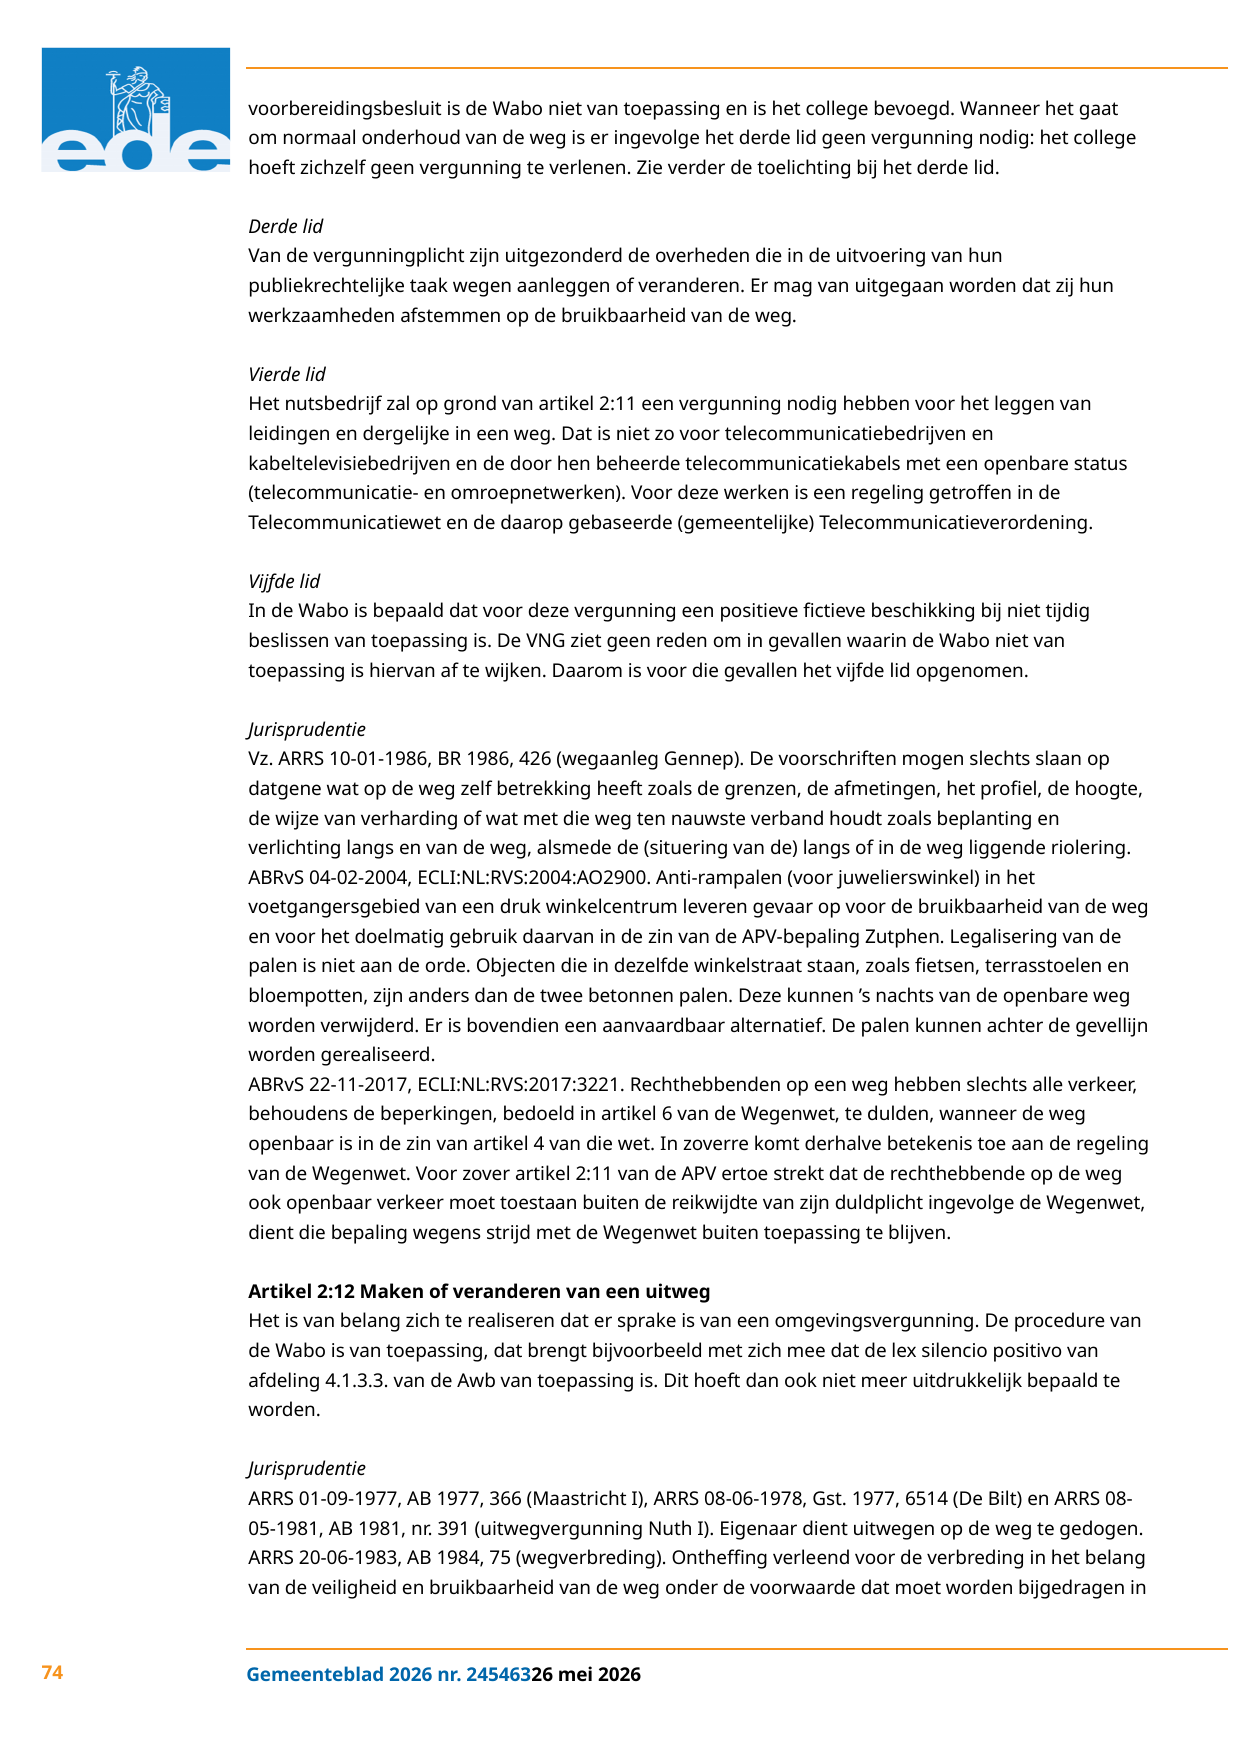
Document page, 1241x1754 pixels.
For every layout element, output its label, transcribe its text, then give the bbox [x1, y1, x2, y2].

text Derde lid [248, 213, 1152, 239]
picture [41, 47, 231, 172]
text Artikel 2:12 Maken of veranderen van een uitweg [248, 1278, 1152, 1304]
text Jurisprudentie [248, 716, 1152, 742]
text voorbereidingsbesluit is de Wabo niet van toepassing en is het college bevoegd. Wanneer het gaat om normaal onderhoud van de weg is er ingevolge het derde lid geen vergunning nodig: het college hoeft zichzelf geen vergunning te verlenen. Zie verder de toelichting bij het derde lid. [248, 95, 1152, 180]
text Jurisprudentie [248, 1456, 1152, 1481]
text In de Wabo is bepaald dat voor deze vergunning een positieve fictieve beschikking bij niet tijdig beslissen van toepassing is. De VNG ziet geen reden om in gevallen waarin de Wabo niet van toepassing is hiervan af te wijken. Daarom is voor die gevallen het vijfde lid opgenomen. [248, 598, 1152, 683]
text ARRS 01-09-1977, AB 1977, 366 (Maastricht I), ARRS 08-06-1978, Gst. 1977, 6514 (De Bilt) en ARRS 08-05-1981, AB 1981, nr. 391 (uitwegvergunning Nuth I). Eigenaar dient uitwegen op de weg te gedogen. [248, 1485, 1152, 1541]
text ARRS 20-06-1983, AB 1984, 75 (wegverbreding). Ontheffing verleend voor de verbreding in het belang van de veiligheid en bruikbaarheid van de weg onder de voorwaarde dat moet worden bijgedragen in [248, 1544, 1152, 1600]
text Vierde lid [248, 361, 1152, 387]
text Vz. ARRS 10-01-1986, BR 1986, 426 (wegaanleg Gennep). De voorschriften mogen slechts slaan op datgene wat op de weg zelf betrekking heeft zoals de grenzen, de afmetingen, het profiel, de hoogte, de wijze van verharding of wat met die weg ten nauwste verband houdt zoals beplanting en verlichting langs en van de weg, alsmede de (situering van de) langs of in de weg liggende riolering. [248, 746, 1152, 860]
text Het nutsbedrijf zal op grond van artikel 2:11 een vergunning nodig hebben voor het leggen van leidingen en dergelijke in een weg. Dat is niet zo voor telecommunicatiebedrijven en kabeltelevisiebedrijven en de door hen beheerde telecommunicatiekabels met een openbare status (telecommunicatie- en omroepnetwerken). Voor deze werken is een regeling getroffen in de Telecommunicatiewet en de daarop gebaseerde (gemeentelijke) Telecommunicatieverordening. [248, 391, 1152, 535]
text Het is van belang zich te realiseren dat er sprake is van een omgevingsvergunning. De procedure van de Wabo is van toepassing, dat brengt bijvoorbeeld met zich mee dat de lex silencio positivo van afdeling 4.1.3.3. van de Awb van toepassing is. Dit hoeft dan ook niet meer uitdrukkelijk bepaald te worden. [248, 1308, 1152, 1422]
text Vijfde lid [248, 568, 1152, 594]
text ABRvS 22-11-2017, ECLI:NL:RVS:2017:3221. Rechthebbenden op een weg hebben slechts alle verkeer, behoudens de beperkingen, bedoeld in artikel 6 van de Wegenwet, te dulden, wanneer de weg openbaar is in de zin van artikel 4 van die wet. In zoverre komt derhalve betekenis toe aan de regeling van de Wegenwet. Voor zover artikel 2:11 van de APV ertoe strekt dat de rechthebbende op de weg ook openbaar verkeer moet toestaan buiten de reikwijdte van zijn duldplicht ingevolge de Wegenwet, dient die bepaling wegens strijd met de Wegenwet buiten toepassing te blijven. [248, 1071, 1152, 1245]
text Van de vergunningplicht zijn uitgezonderd de overheden die in de uitvoering van hun publiekrechtelijke taak wegen aanleggen of veranderen. Er mag van uitgegaan worden dat zij hun werkzaamheden afstemmen op de bruikbaarheid van de weg. [248, 243, 1152, 328]
text ABRvS 04-02-2004, ECLI:NL:RVS:2004:AO2900. Anti-rampalen (voor juwelierswinkel) in het voetgangersgebied van een druk winkelcentrum leveren gevaar op voor de bruikbaarheid van de weg en voor het doelmatig gebruik daarvan in de zin van de APV-bepaling Zutphen. Legalisering van de palen is niet aan de orde. Objecten die in dezelfde winkelstraat staan, zoals fietsen, terrasstoelen en bloempotten, zijn anders dan de twee betonnen palen. Deze kunnen ’s nachts van de openbare weg worden verwijderd. Er is bovendien een aanvaardbaar alternatief. De palen kunnen achter de gevellijn worden gerealiseerd. [248, 864, 1152, 1067]
